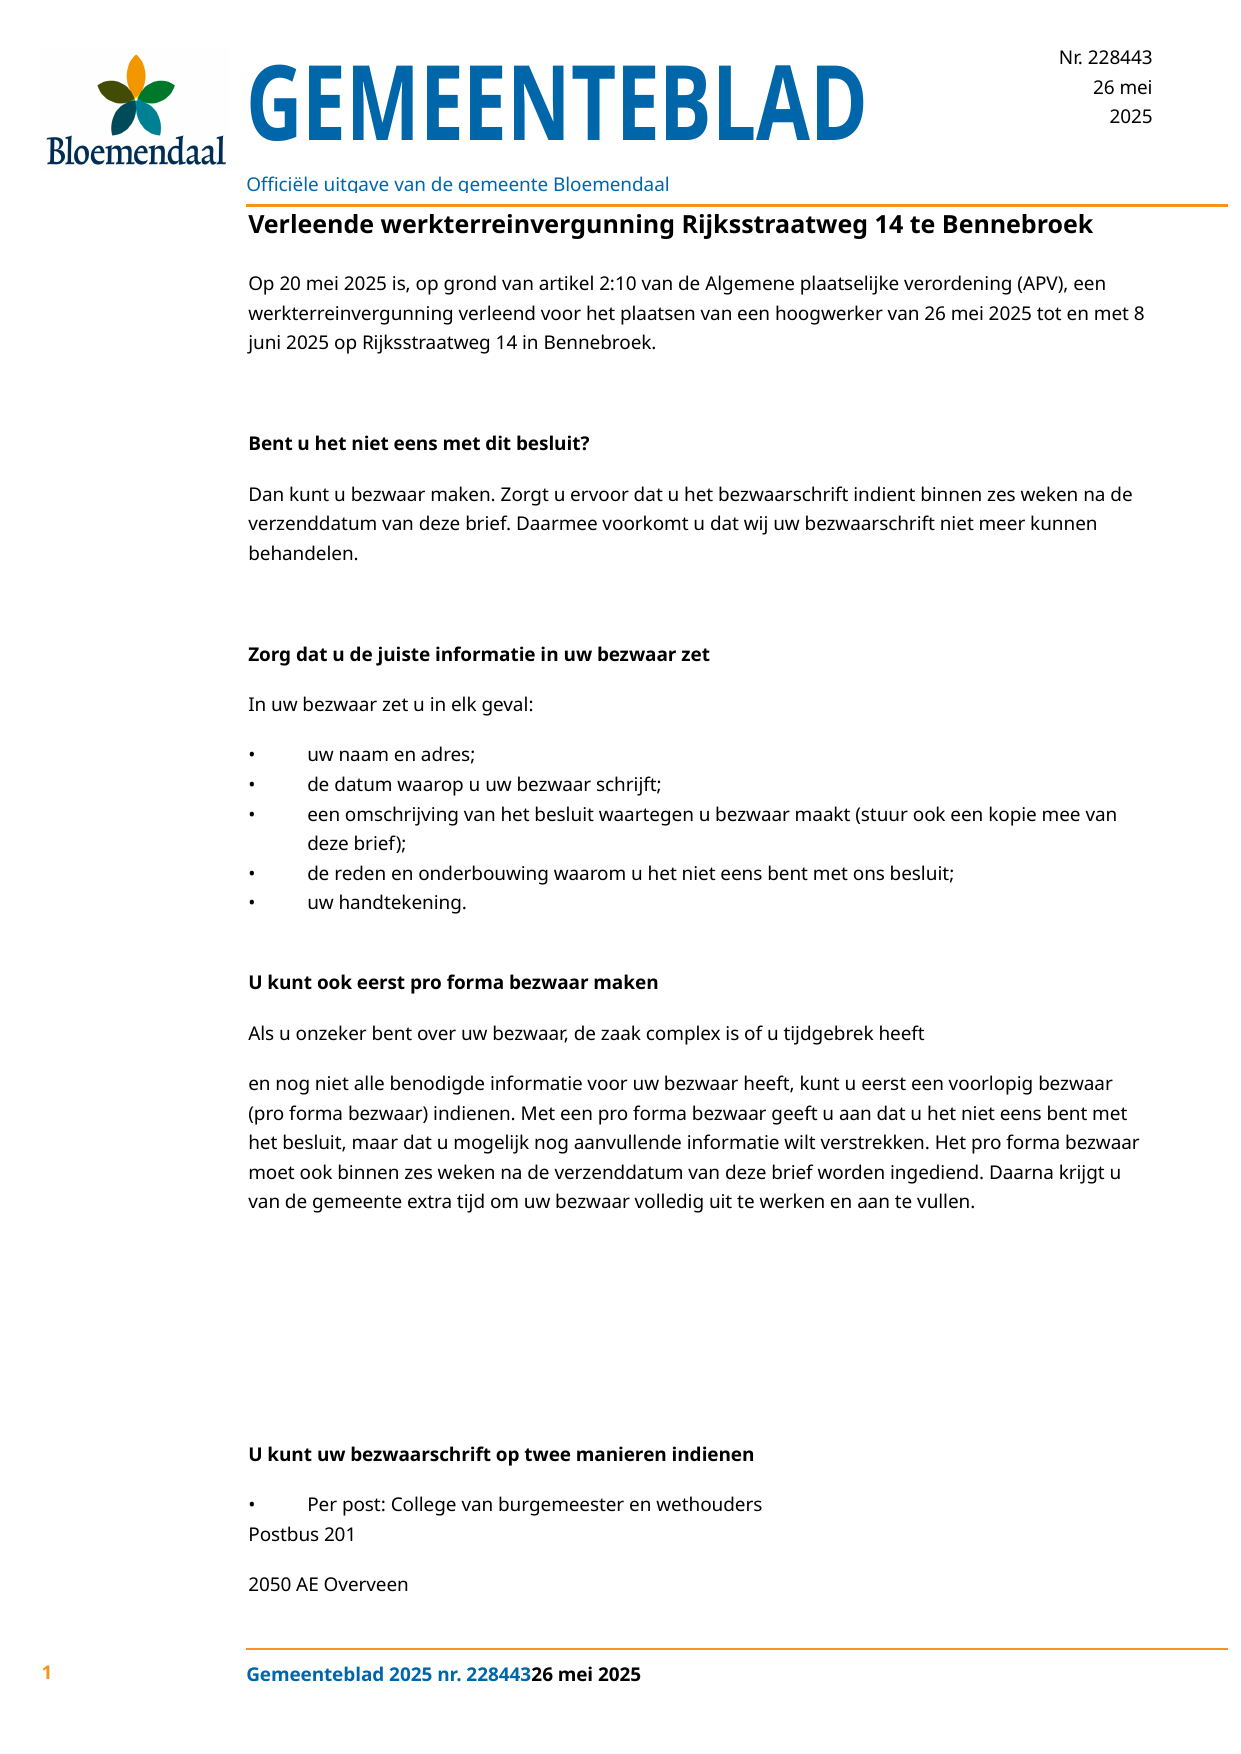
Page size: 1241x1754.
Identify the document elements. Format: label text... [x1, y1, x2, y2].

list uw naam en adres; [248, 742, 1152, 767]
text U kunt ook eerst pro forma bezwaar maken [248, 969, 1152, 995]
text Op 20 mei 2025 is, op grond van artikel 2:10 van de Algemene plaatselijke verordening (APV), een werkterreinvergunning verleend voor het plaatsen van een hoogwerker van 26 mei 2025 tot en met 8 juni 2025 op Rijksstraatweg 14 in Bennebroek. [248, 270, 1152, 355]
text Postbus 201 [248, 1521, 1152, 1546]
text Bent u het niet eens met dit besluit? [248, 430, 1152, 456]
list uw handtekening. [248, 889, 1152, 915]
text In uw bezwaar zet u in elk geval: [248, 691, 1152, 717]
list Per post: College van burgemeester en wethouders [248, 1491, 1152, 1517]
text Dan kunt u bezwaar maken. Zorgt u ervoor dat u het bezwaarschrift indient binnen zes weken na de verzenddatum van deze brief. Daarmee voorkomt u dat wij uw bezwaarschrift niet meer kunnen behandelen. [248, 481, 1152, 566]
picture [41, 47, 231, 172]
list de reden en onderbouwing waarom u het niet eens bent met ons besluit; [248, 860, 1152, 886]
list een omschrijving van het besluit waartegen u bezwaar maakt (stuur ook een kopie mee van deze brief); [248, 801, 1152, 856]
text Verleende werkterreinvergunning Rijksstraatweg 14 te Bennebroek [248, 207, 1152, 241]
text en nog niet alle benodigde informatie voor uw bezwaar heeft, kunt u eerst een voorlopig bezwaar (pro forma bezwaar) indienen. Met een pro forma bezwaar geeft u aan dat u het niet eens bent met het besluit, maar dat u mogelijk nog aanvullende informatie wilt verstrekken. Het pro forma bezwaar moet ook binnen zes weken na de verzenddatum van deze brief worden ingediend. Daarna krijgt u van de gemeente extra tijd om uw bezwaar volledig uit te werken en aan te vullen. [248, 1070, 1152, 1214]
text U kunt uw bezwaarschrift op twee manieren indienen [248, 1441, 1152, 1466]
list de datum waarop u uw bezwaar schrijft; [248, 771, 1152, 797]
text Zorg dat u de juiste informatie in uw bezwaar zet [248, 641, 1152, 666]
text Als u onzeker bent over uw bezwaar, de zaak complex is of u tijdgebrek heeft [248, 1020, 1152, 1046]
text 2050 AE Overveen [248, 1571, 1152, 1597]
